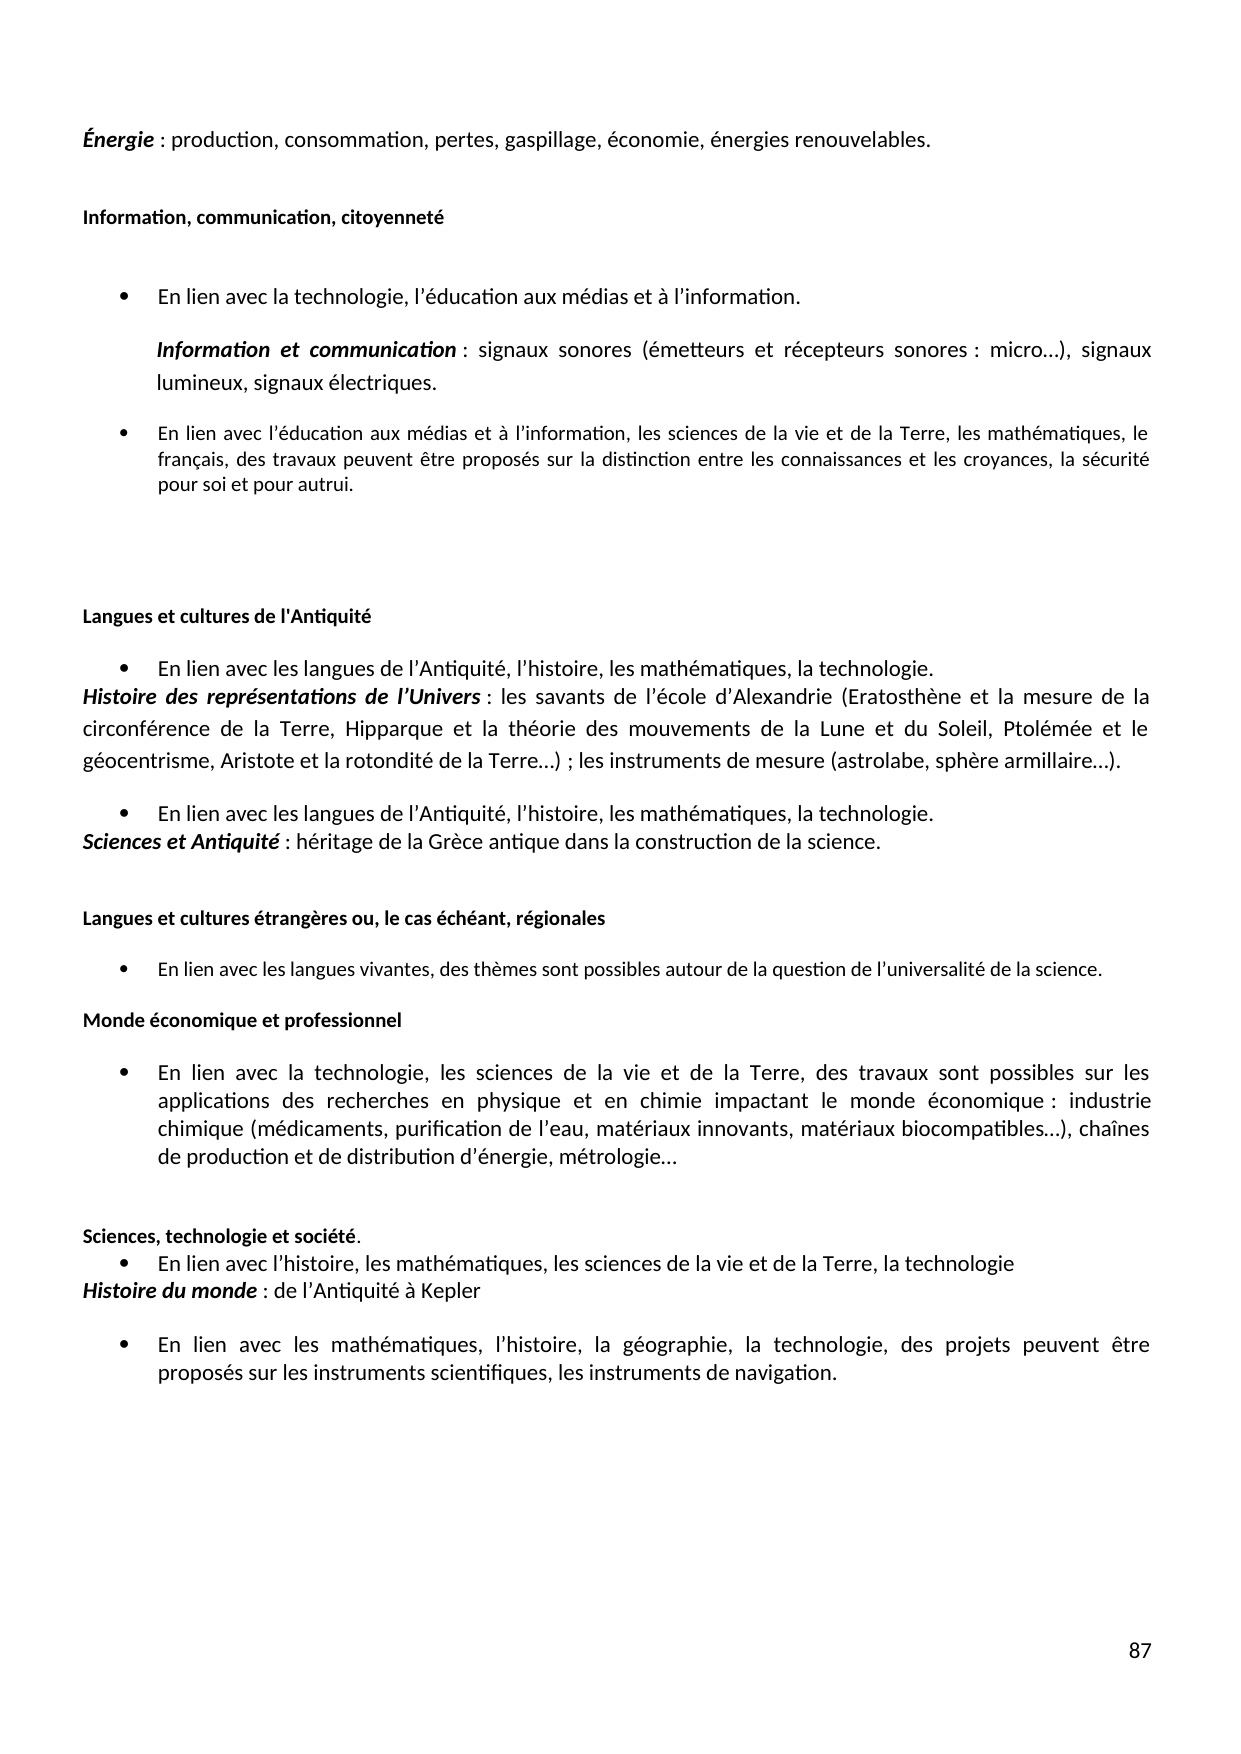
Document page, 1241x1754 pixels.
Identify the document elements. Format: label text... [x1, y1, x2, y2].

text Sciences et Antiquité : héritage de la Grèce antique dans la construction de la science. [83, 827, 1152, 855]
list En lien avec les mathématiques, l’histoire, la géographie, la technologie, des projets peuvent être proposés sur les instruments scientifiques, les instruments de navigation. [120, 1330, 1152, 1386]
text Information et communication : signaux sonores (émetteurs et récepteurs sonores : micro…), signaux lumineux, signaux électriques. [156, 335, 1152, 396]
list En lien avec l’éducation aux médias et à l’information, les sciences de la vie et de la Terre, les mathématiques, le français, des travaux peuvent être proposés sur la distinction entre les connaissances et les croyances, la sécurité pour soi et pour autrui. [120, 421, 1152, 497]
text Langues et cultures de l'Antiquité [83, 603, 1152, 628]
text Information, communication, citoyenneté [83, 204, 1152, 229]
text Histoire du monde : de l’Antiquité à Kepler [83, 1277, 1152, 1305]
list En lien avec l’histoire, les mathématiques, les sciences de la vie et de la Terre, la technologie [120, 1249, 1152, 1277]
list En lien avec les langues vivantes, des thèmes sont possibles autour de la question de l’universalité de la science. [120, 956, 1152, 982]
list En lien avec les langues de l’Antiquité, l’histoire, les mathématiques, la technologie. [120, 654, 1152, 682]
list En lien avec la technologie, les sciences de la vie et de la Terre, des travaux sont possibles sur les applications des recherches en physique et en chimie impactant le monde économique : industrie chimique (médicaments, purification de l’eau, matériaux innovants, matériaux biocompatibles…), chaînes de production et de distribution d’énergie, métrologie… [120, 1058, 1152, 1170]
list En lien avec les langues de l’Antiquité, l’histoire, les mathématiques, la technologie. [120, 799, 1152, 827]
text Langues et cultures étrangères ou, le cas échéant, régionales [83, 880, 1152, 931]
text Sciences, technologie et société. [83, 1223, 1152, 1249]
text Énergie : production, consommation, pertes, gaspillage, économie, énergies renouvelables. [83, 126, 1152, 153]
list En lien avec la technologie, l’éducation aux médias et à l’information. [120, 282, 1152, 310]
text Monde économique et professionnel [83, 982, 1152, 1033]
text Histoire des représentations de l’Univers : les savants de l’école d’Alexandrie (Eratosthène et la mesure de la circonférence de la Terre, Hipparque et la théorie des mouvements de la Lune et du Soleil, Ptolémée et le géocentrisme, Aristote et la rotondité de la Terre…) ; les instruments de mesure (astrolabe, sphère armillaire…). [83, 682, 1152, 774]
